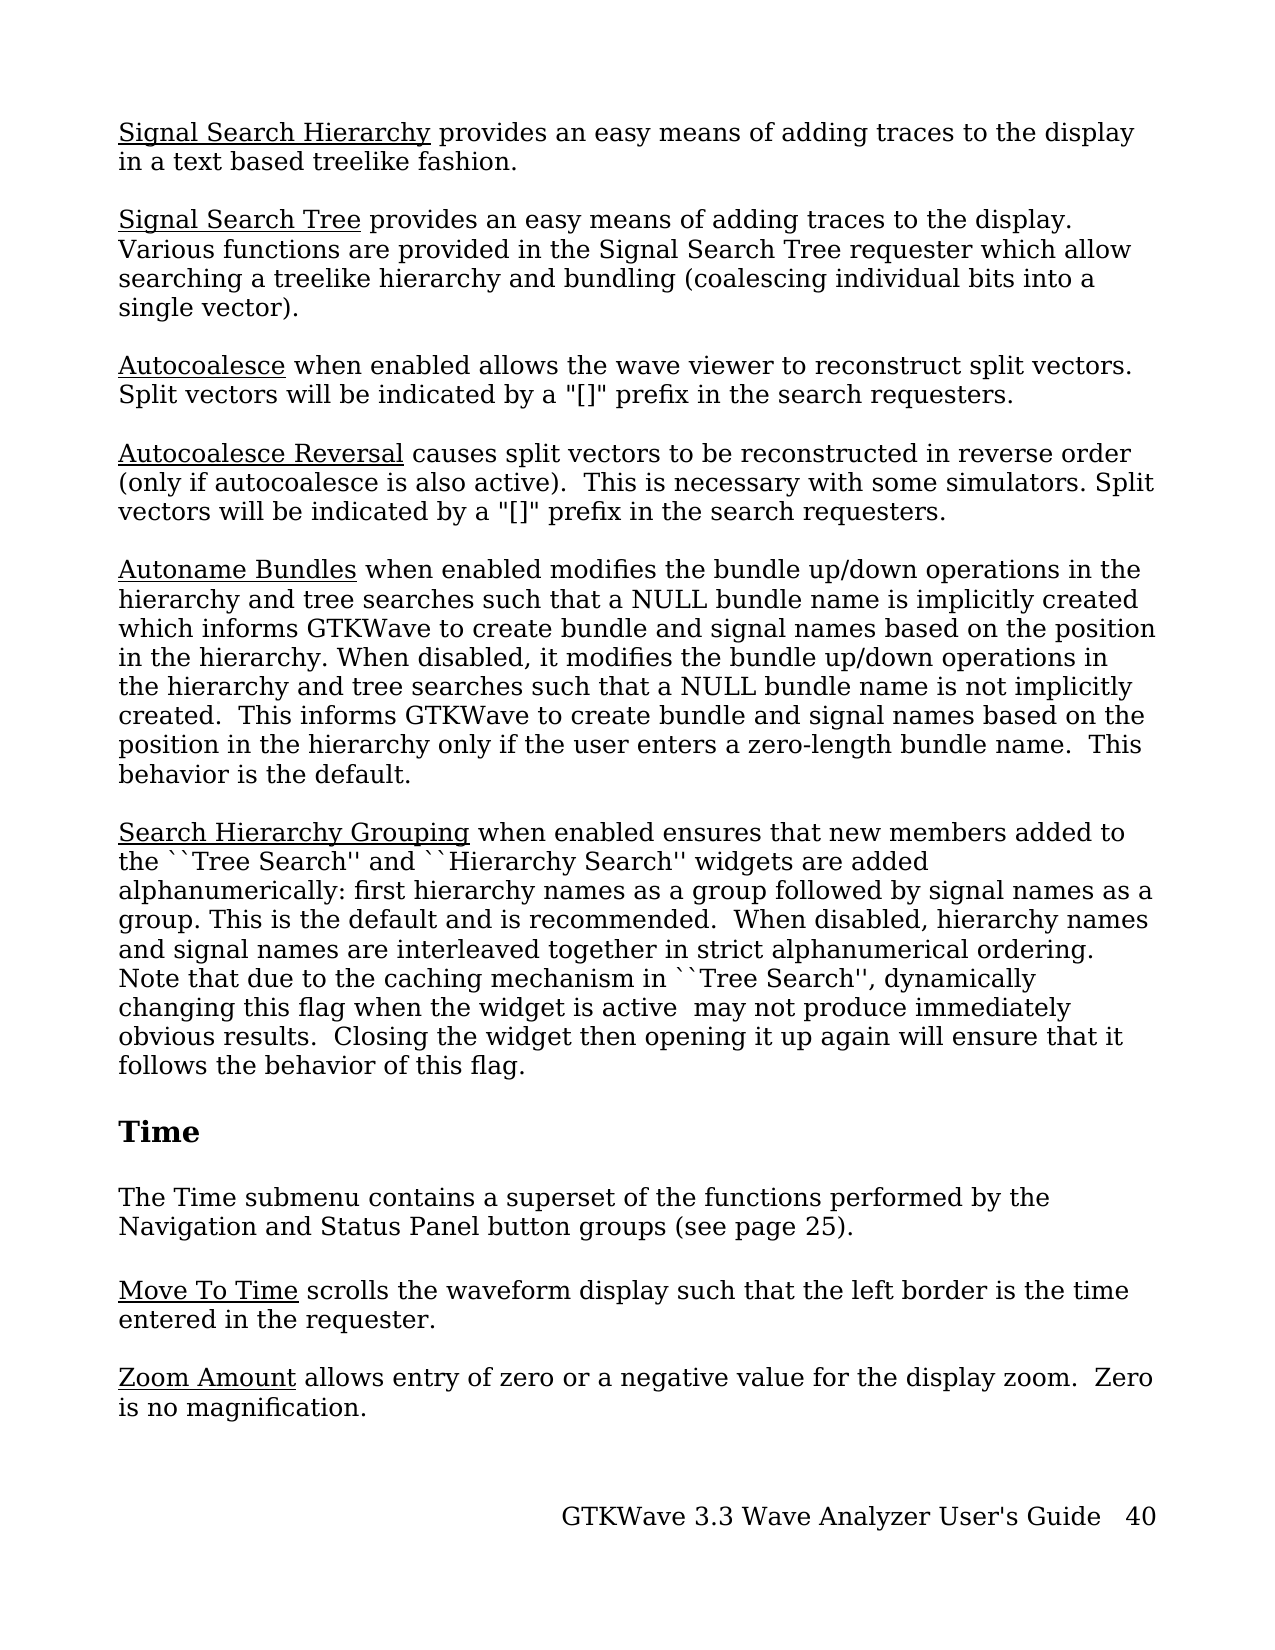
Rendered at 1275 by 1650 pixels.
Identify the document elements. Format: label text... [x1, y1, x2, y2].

text Time [118, 1115, 1157, 1149]
text Signal Search Tree provides an easy means of adding traces to the display. Various functions are provided in the Signal Search Tree requester which allow searching a treelike hierarchy and bundling (coalescing individual bits into a single vector). [118, 206, 1157, 322]
text The Time submenu contains a superset of the functions performed by the Navigation and Status Panel button groups (see page 25). [118, 1183, 1157, 1242]
text Signal Search Hierarchy provides an easy means of adding traces to the display in a text based treelike fashion. [118, 118, 1157, 176]
text Zoom Amount allows entry of zero or a negative value for the display zoom. Zero is no magnification. [118, 1363, 1157, 1422]
text Autoname Bundles when enabled modifies the bundle up/down operations in the hierarchy and tree searches such that a NULL bundle name is implicitly created which informs GTKWave to create bundle and signal names based on the position in the hierarchy. When disabled, it modifies the bundle up/down operations in the hierarchy and tree searches such that a NULL bundle name is not implicitly created. This informs GTKWave to create bundle and signal names based on the position in the hierarchy only if the user enters a zero-length bundle name. This behavior is the default. [118, 556, 1157, 789]
text Search Hierarchy Grouping when enabled ensures that new members added to the ``Tree Search'' and ``Hierarchy Search'' widgets are added alphanumerically: first hierarchy names as a group followed by signal names as a group. This is the default and is recommended. When disabled, hierarchy names and signal names are interleaved together in strict alphanumerical ordering. Note that due to the caching mechanism in ``Tree Search'', dynamically changing this flag when the widget is active may not produce immediately obvious results. Closing the widget then opening it up again will ensure that it follows the behavior of this flag. [118, 818, 1157, 1081]
text Move To Time scrolls the waveform display such that the left border is the time entered in the requester. [118, 1276, 1157, 1334]
text Autocoalesce Reversal causes split vectors to be reconstructed in reverse order (only if autocoalesce is also active). This is necessary with some simulators. Split vectors will be indicated by a "[]" prefix in the search requesters. [118, 439, 1157, 526]
text Autocoalesce when enabled allows the wave viewer to reconstruct split vectors. Split vectors will be indicated by a "[]" prefix in the search requesters. [118, 351, 1157, 410]
